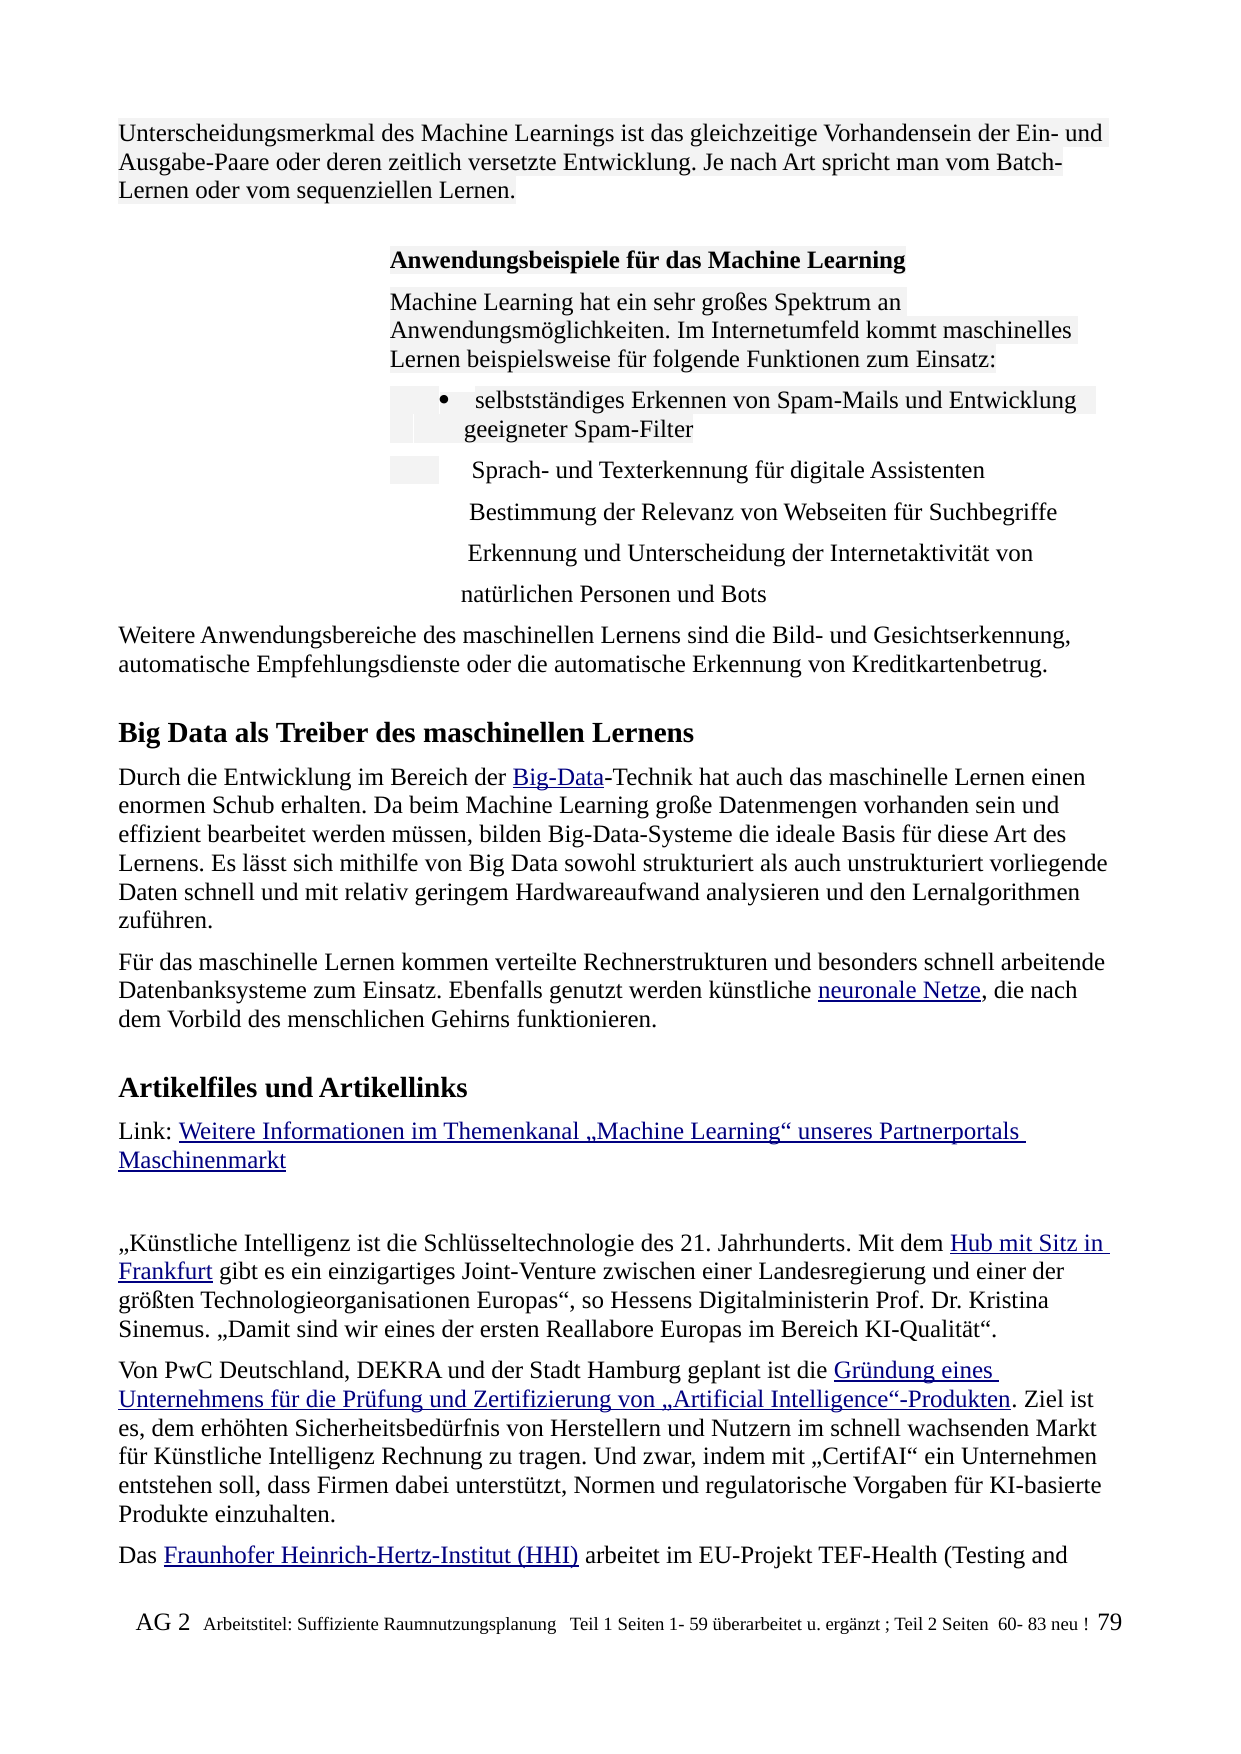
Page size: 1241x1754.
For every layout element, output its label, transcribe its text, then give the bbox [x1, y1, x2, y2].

text Anwendungsbeispiele für das Machine Learning [118, 217, 1122, 274]
text Durch die Entwicklung im Bereich der Big-Data-Technik hat auch das maschinelle Lernen einen enormen Schub erhalten. Da beim Machine Learning große Datenmengen vorhanden sein und effizient bearbeitet werden müssen, bilden Big-Data-Systeme die ideale Basis für diese Art des Lernens. Es lässt sich mithilfe von Big Data sowohl strukturiert als auch unstrukturiert vorliegende Daten schnell und mit relativ geringem Hardwareaufwand analysieren und den Lernalgorithmen zuführen. [118, 762, 1122, 934]
text Machine Learning hat ein sehr großes Spektrum an Anwendungsmöglichkeiten. Im Internetumfeld kommt maschinelles Lernen beispielsweise für folgende Funktionen zum Einsatz: [118, 287, 1122, 373]
text Weitere Anwendungsbereiche des maschinellen Lernens sind die Bild- und Gesichtserkennung, automatische Empfehlungsdienste oder die automatische Erkennung von Kreditkartenbetrug. [118, 621, 1122, 678]
text  Bestimmung der Relevanz von Webseiten für Suchbegriffe [118, 497, 1122, 526]
text  Sprach- und Texterkennung für digitale Assistenten [118, 456, 1122, 484]
text „Künstliche Intelligenz ist die Schlüsseltechnologie des 21. Jahrhunderts. Mit dem Hub mit Sitz in Frankfurt gibt es ein einzigartiges Joint-Venture zwischen einer Landesregierung und einer der größten Technologieorganisationen Europas“, so Hessens Digitalministerin Prof. Dr. Kristina Sinemus. „Damit sind wir eines der ersten Reallabore Europas im Bereich KI-Qualität“. [118, 1228, 1122, 1343]
text  selbstständiges Erkennen von Spam-Mails und Entwicklung geeigneter Spam-Filter [118, 386, 1122, 443]
text Unterscheidungsmerkmal des Machine Learnings ist das gleichzeitige Vorhandensein der Ein- und Ausgabe-Paare oder deren zeitlich versetzte Entwicklung. Je nach Art spricht man vom Batch-Lernen oder vom sequenziellen Lernen. [118, 118, 1122, 204]
subtitle Big Data als Treiber des maschinellen Lernens [118, 716, 1122, 749]
list  Erkennung und Unterscheidung der Internetaktivität von [162, 538, 1122, 567]
text Link: Weitere Informationen im Themenkanal „Machine Learning“ unseres Partnerportals Maschinenmarkt [118, 1116, 1122, 1174]
text Das Fraunhofer Heinrich-Hertz-Institut (HHI) arbeitet im EU-Projekt TEF-Health (Testing and [118, 1540, 1122, 1569]
subtitle Artikelfiles und Artikellinks [118, 1070, 1122, 1104]
list natürlichen Personen und Bots [162, 579, 1122, 608]
text Für das maschinelle Lernen kommen verteilte Rechnerstrukturen und besonders schnell arbeitende Datenbanksysteme zum Einsatz. Ebenfalls genutzt werden künstliche neuronale Netze, die nach dem Vorbild des menschlichen Gehirns funktionieren. [118, 947, 1122, 1033]
text Von PwC Deutschland, DEKRA und der Stadt Hamburg geplant ist die Gründung eines Unternehmens für die Prüfung und Zertifizierung von „Artificial Intelligence“-Produkten. Ziel ist es, dem erhöhten Sicherheitsbedürfnis von Herstellern und Nutzern im schnell wachsenden Markt für Künstliche Intelligenz Rechnung zu tragen. Und zwar, indem mit „CertifAI“ ein Unternehmen entstehen soll, dass Firmen dabei unterstützt, Normen und regulatorische Vorgaben für KI-basierte Produkte einzuhalten. [118, 1355, 1122, 1528]
